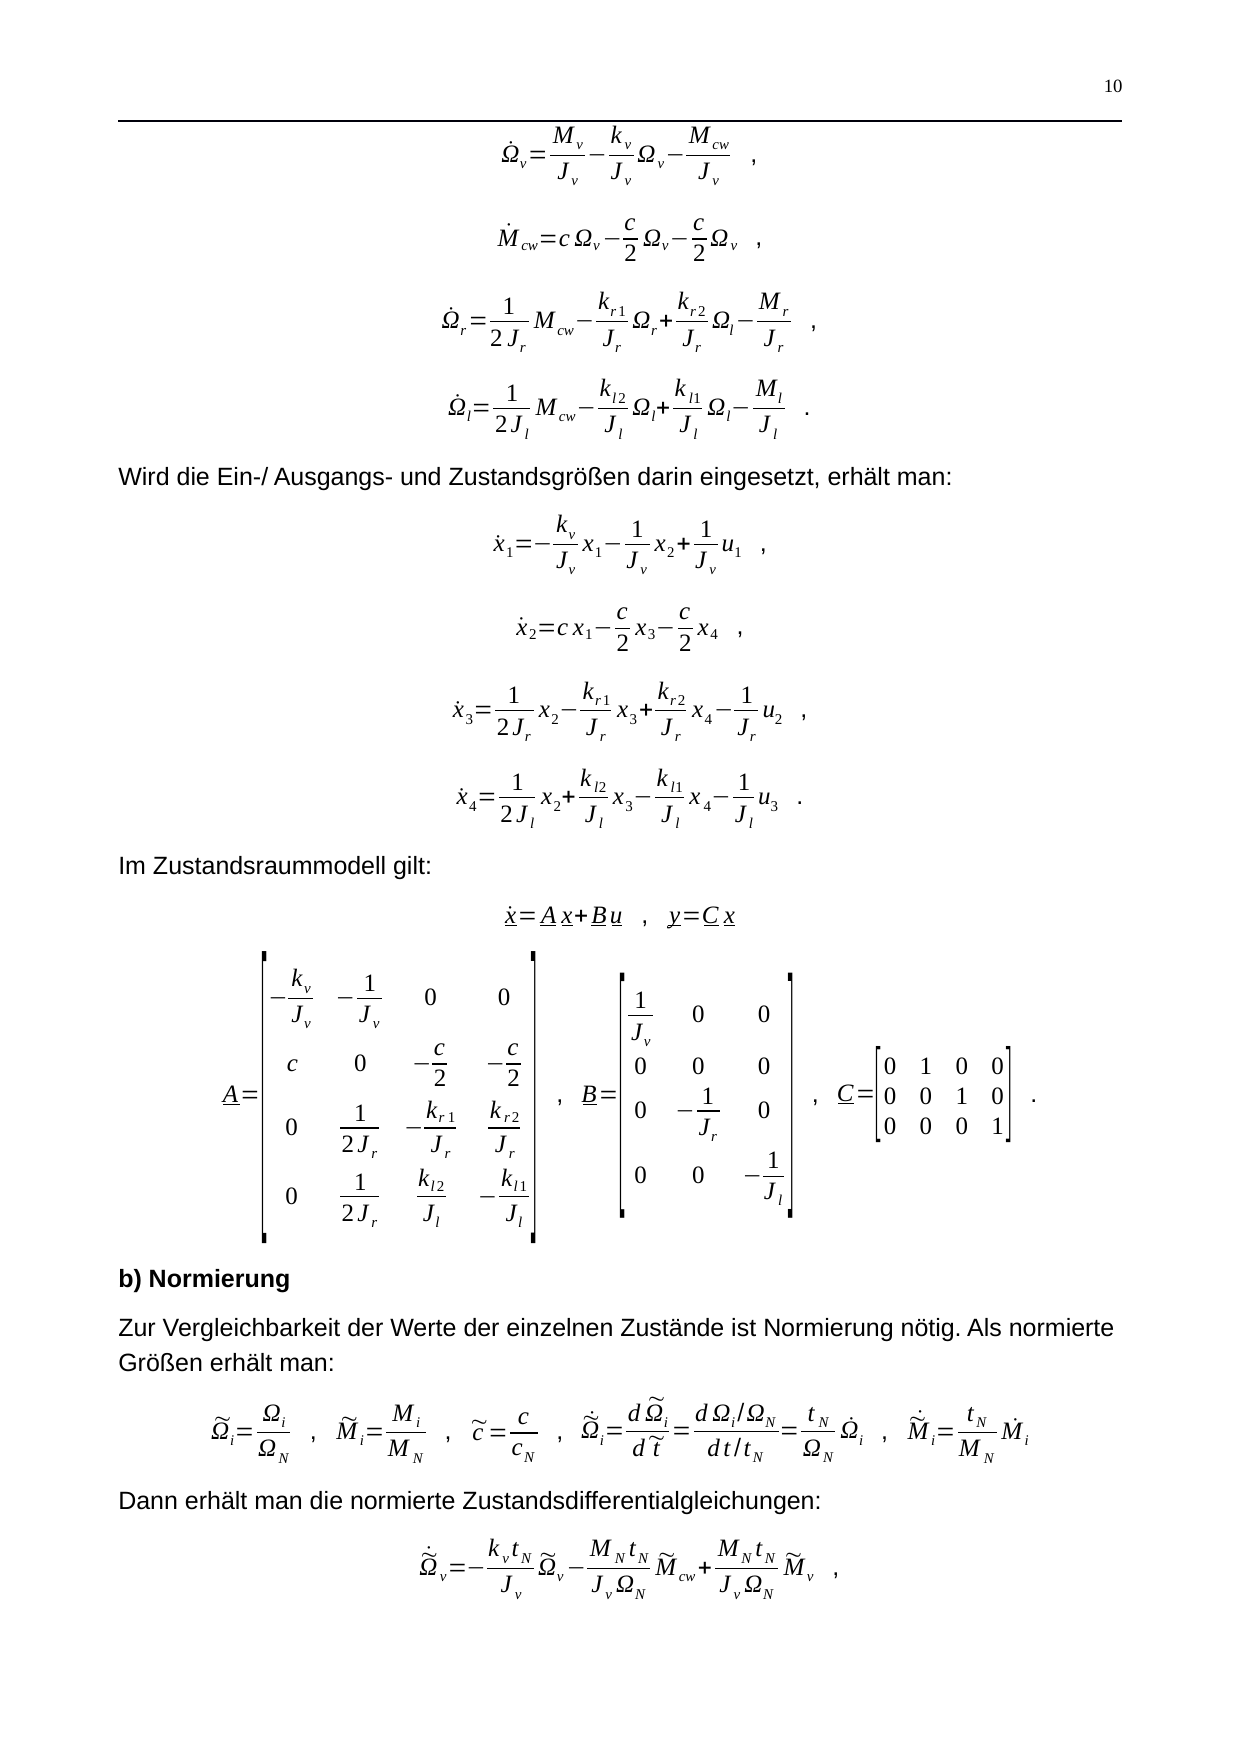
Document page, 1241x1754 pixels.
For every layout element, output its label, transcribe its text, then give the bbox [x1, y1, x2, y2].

text Zur Vergleichbarkeit der Werte der einzelnen Zustände ist Normierung nötig. Als normierte Größen erhält man: [118, 1313, 1122, 1376]
text Im Zustandsraummodell gilt: [118, 851, 1122, 880]
text , [118, 598, 1122, 657]
text b) Normierung [118, 1264, 1122, 1293]
text , [118, 900, 1122, 929]
text , [118, 1535, 1122, 1602]
text . [118, 375, 1122, 442]
text , [118, 288, 1122, 355]
text Dann erhält man die normierte Zustandsdifferentialgleichungen: [118, 1486, 1122, 1515]
text . [118, 764, 1122, 831]
text , [118, 677, 1122, 744]
text Wird die Ein-/ Ausgangs- und Zustandsgrößen darin eingesetzt, erhält man: [118, 462, 1122, 491]
text , [118, 511, 1122, 577]
text , [118, 209, 1122, 268]
text , [118, 122, 1122, 188]
text ,,. [118, 949, 1122, 1244]
text ,,,, [118, 1397, 1122, 1466]
